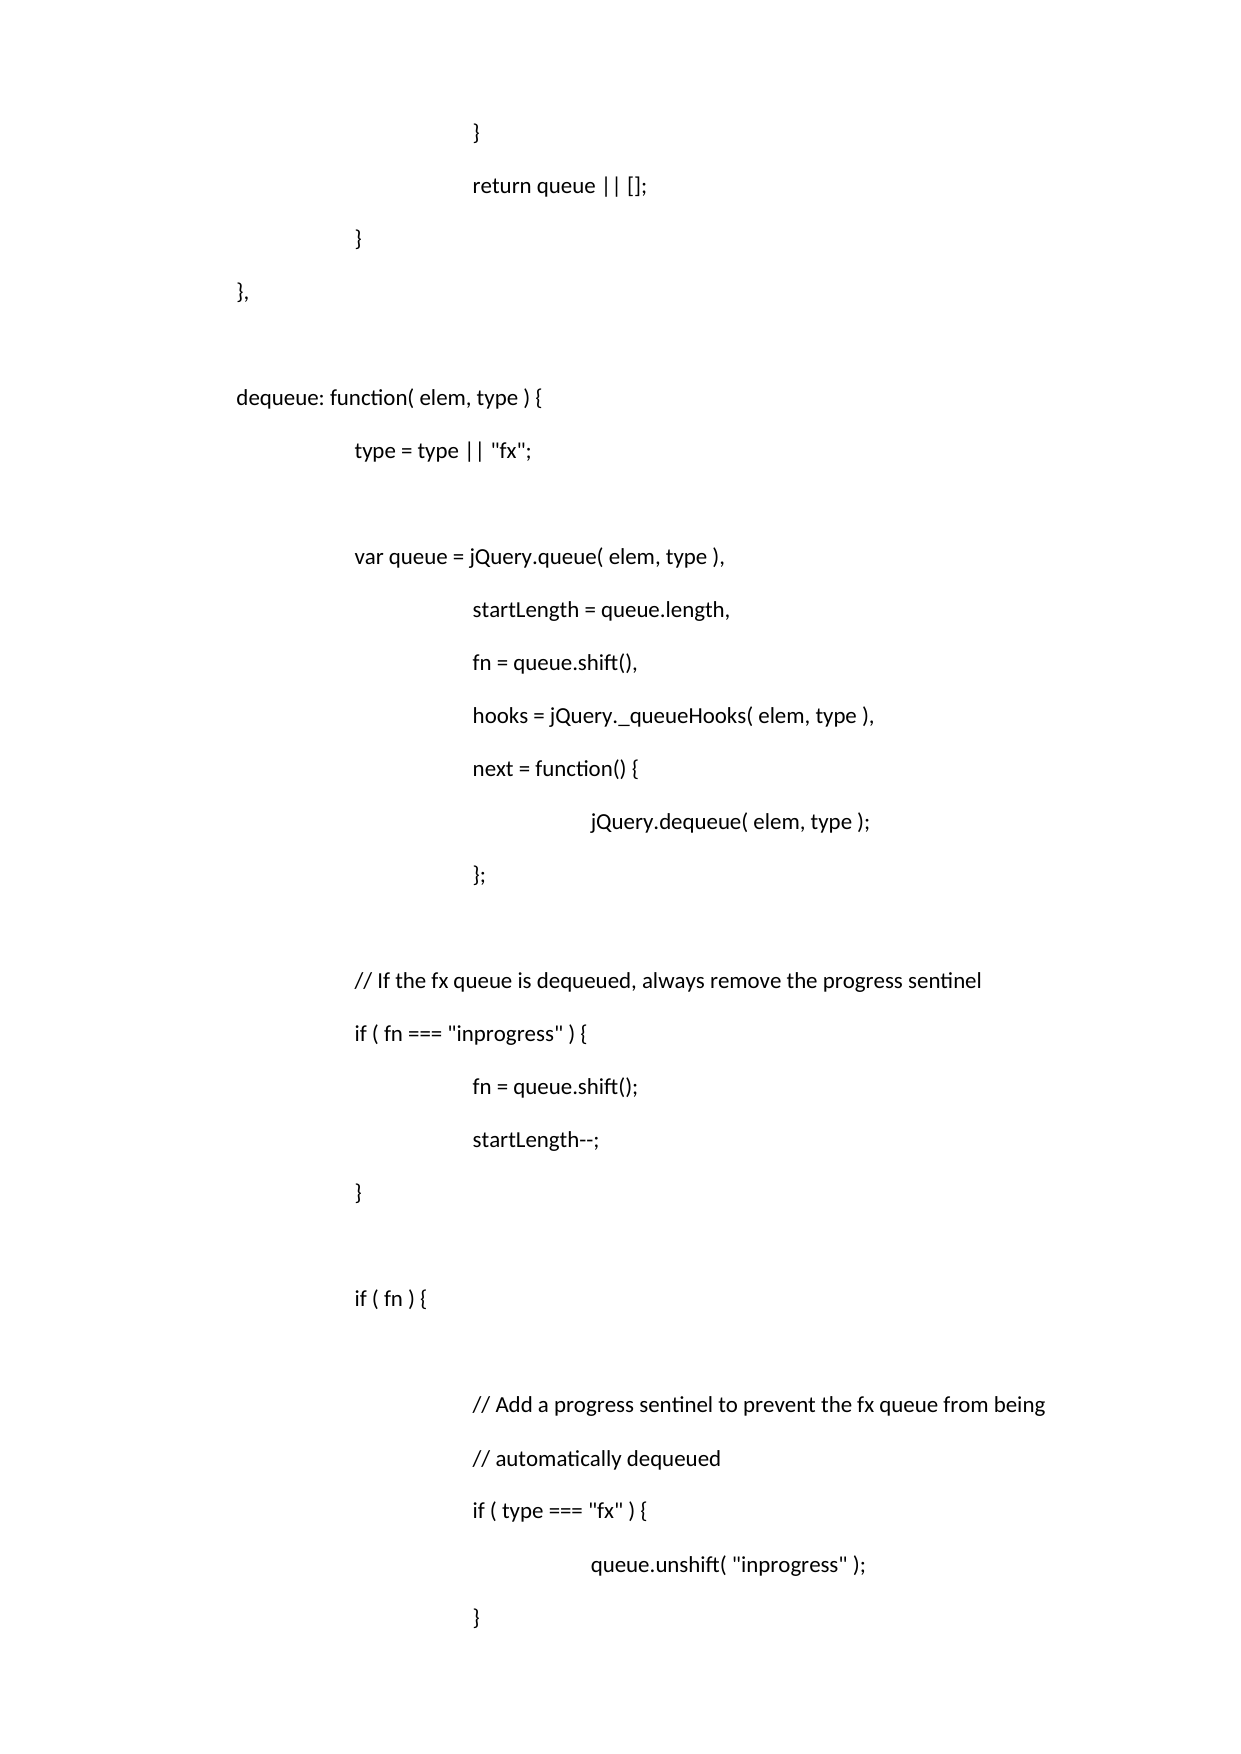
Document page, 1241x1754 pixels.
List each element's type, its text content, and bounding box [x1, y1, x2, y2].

text if ( fn === "inprogress" ) { [118, 1019, 1122, 1047]
text } [118, 1178, 1122, 1207]
text if ( fn ) { [118, 1284, 1122, 1313]
text } [118, 118, 1122, 146]
text queue.unshift( "inprogress" ); [118, 1550, 1122, 1578]
text fn = queue.shift(); [118, 1072, 1122, 1101]
text // automatically dequeued [118, 1444, 1122, 1472]
text if ( type === "fx" ) { [118, 1497, 1122, 1525]
text }, [118, 277, 1122, 305]
text startLength--; [118, 1126, 1122, 1153]
text hooks = jQuery._queueHooks( elem, type ), [118, 701, 1122, 729]
text } [118, 224, 1122, 252]
text jQuery.dequeue( elem, type ); [118, 807, 1122, 835]
text }; [118, 860, 1122, 888]
text // Add a progress sentinel to prevent the fx queue from being [118, 1391, 1122, 1419]
text fn = queue.shift(), [118, 648, 1122, 676]
text // If the fx queue is dequeued, always remove the progress sentinel [118, 966, 1122, 994]
text dequeue: function( elem, type ) { [118, 383, 1122, 411]
text type = type || "fx"; [118, 436, 1122, 464]
text startLength = queue.length, [118, 595, 1122, 623]
text return queue || []; [118, 171, 1122, 199]
text next = function() { [118, 754, 1122, 782]
text } [118, 1603, 1122, 1631]
text var queue = jQuery.queue( elem, type ), [118, 542, 1122, 570]
